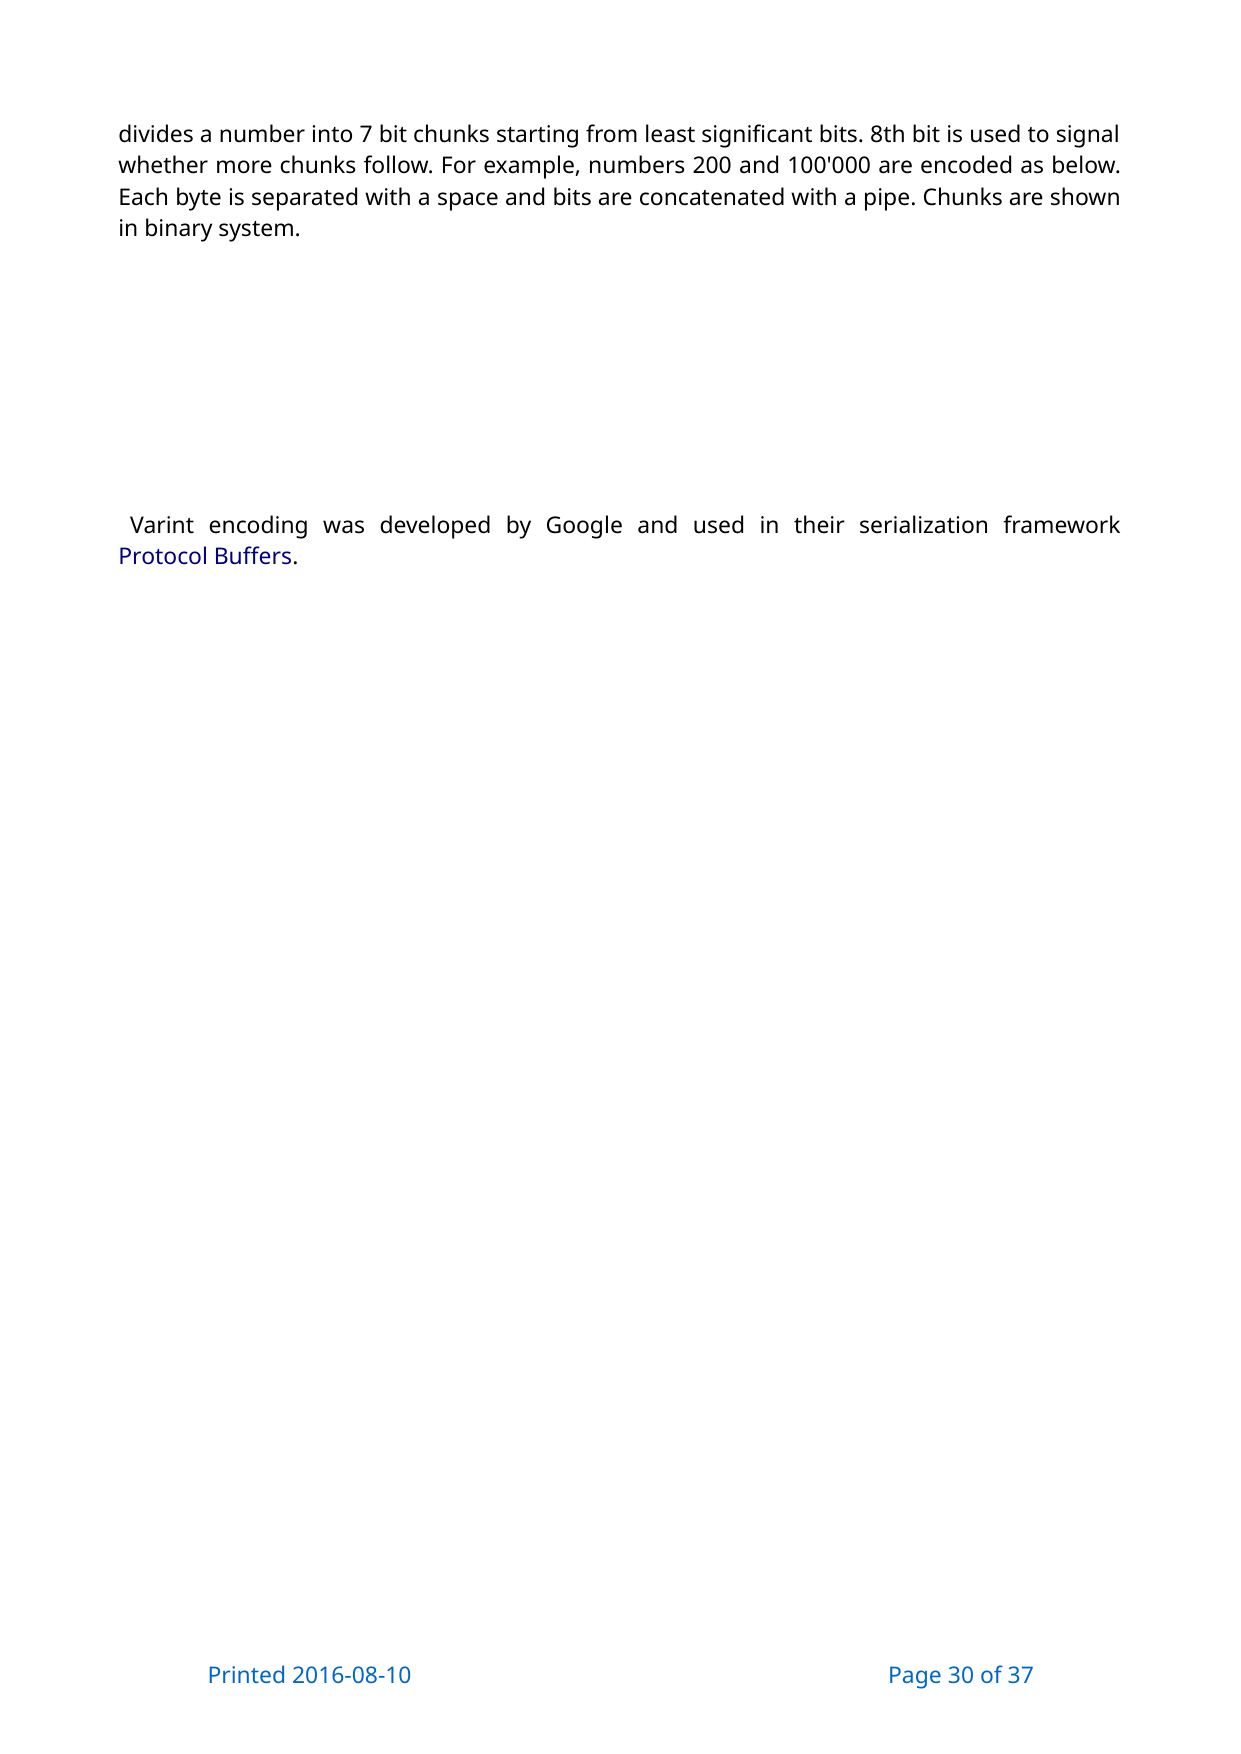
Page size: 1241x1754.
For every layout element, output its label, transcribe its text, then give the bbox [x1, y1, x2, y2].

text divides a number into 7 bit chunks starting from least significant bits. 8th bit is used to signal whether more chunks follow. For example, numbers 200 and 100'000 are encoded as below. Each byte is separated with a space and bits are concatenated with a pipe. Chunks are shown in binary system. [118, 118, 1122, 243]
text Varint encoding was developed by Google and used in their serialization framework Protocol Buffers. [118, 509, 1122, 571]
